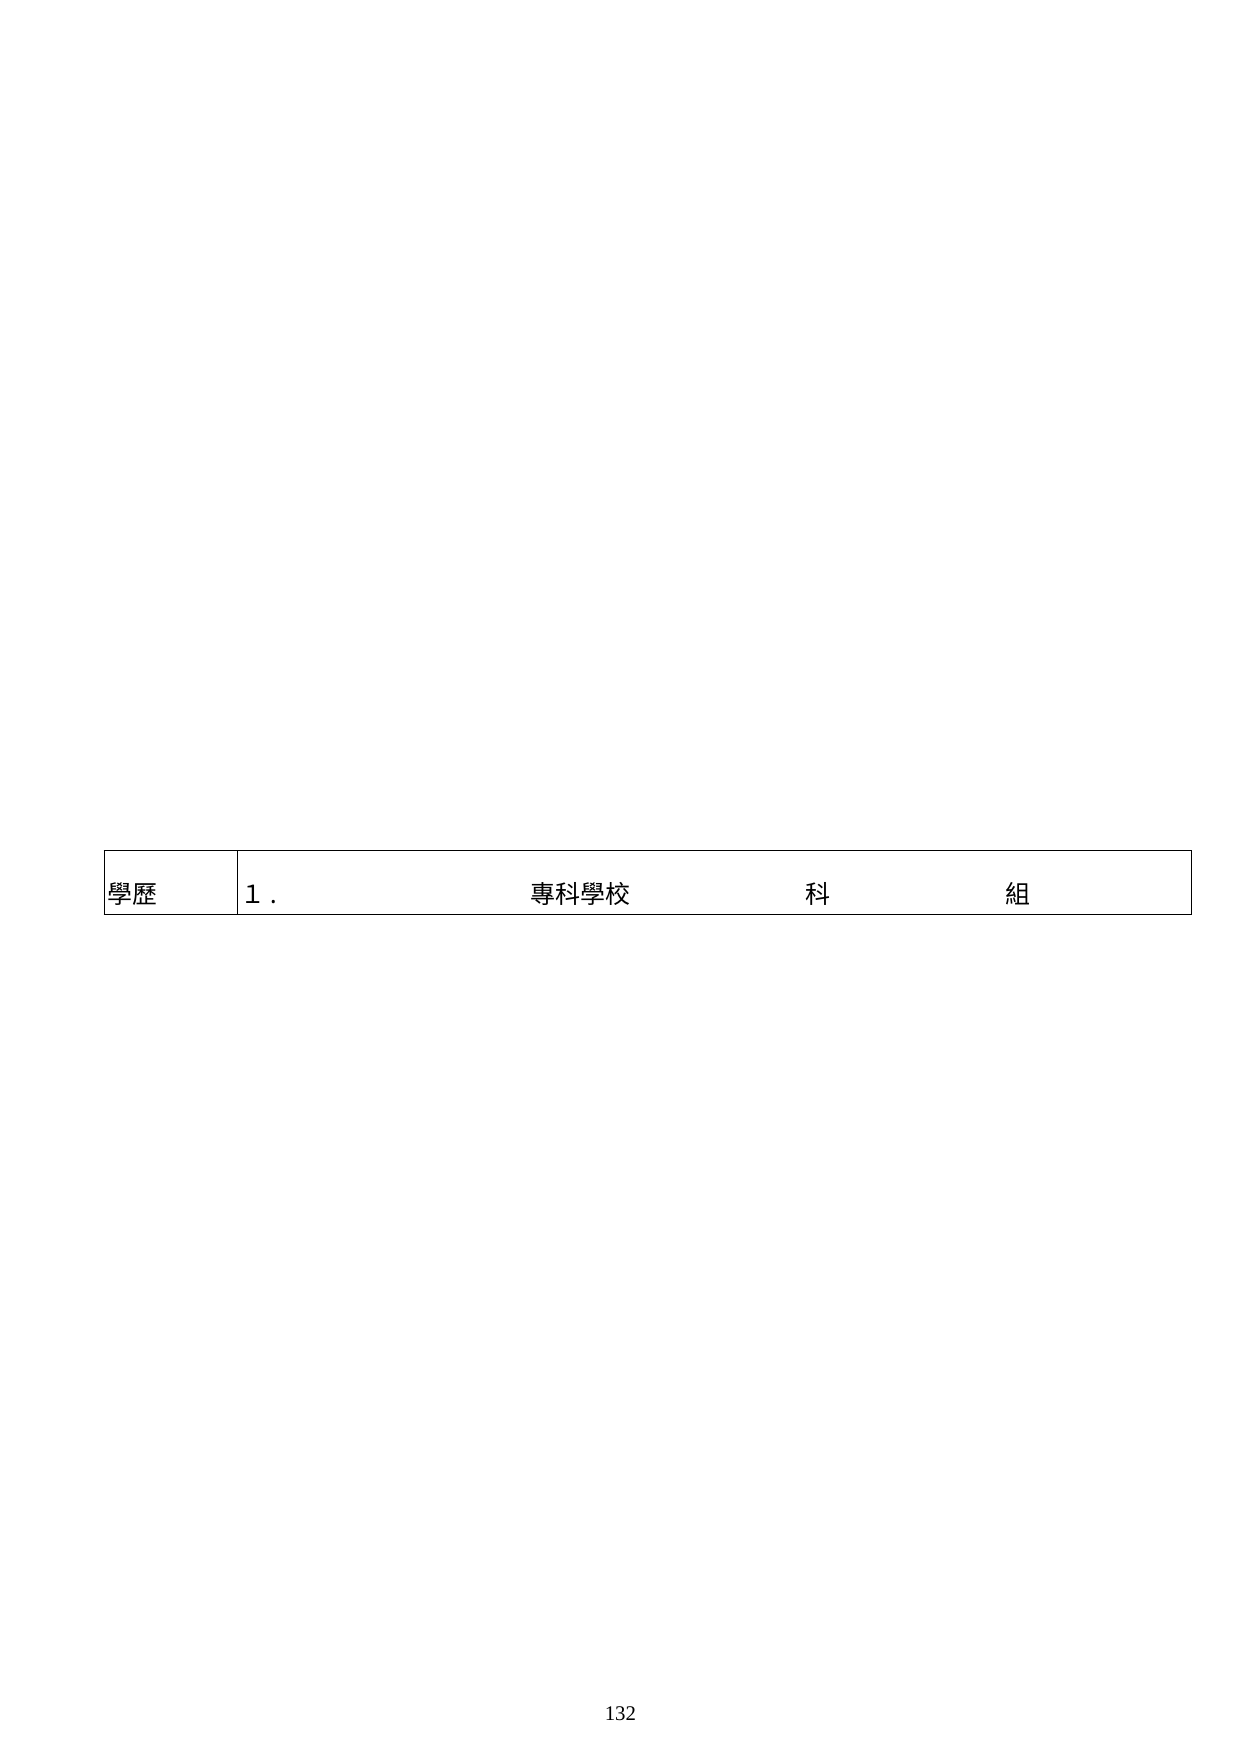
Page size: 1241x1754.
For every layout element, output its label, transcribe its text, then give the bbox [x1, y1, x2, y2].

table_cell 學歷 [105, 851, 237, 914]
table_cell １. 專科學校 科 組 [238, 851, 1191, 914]
